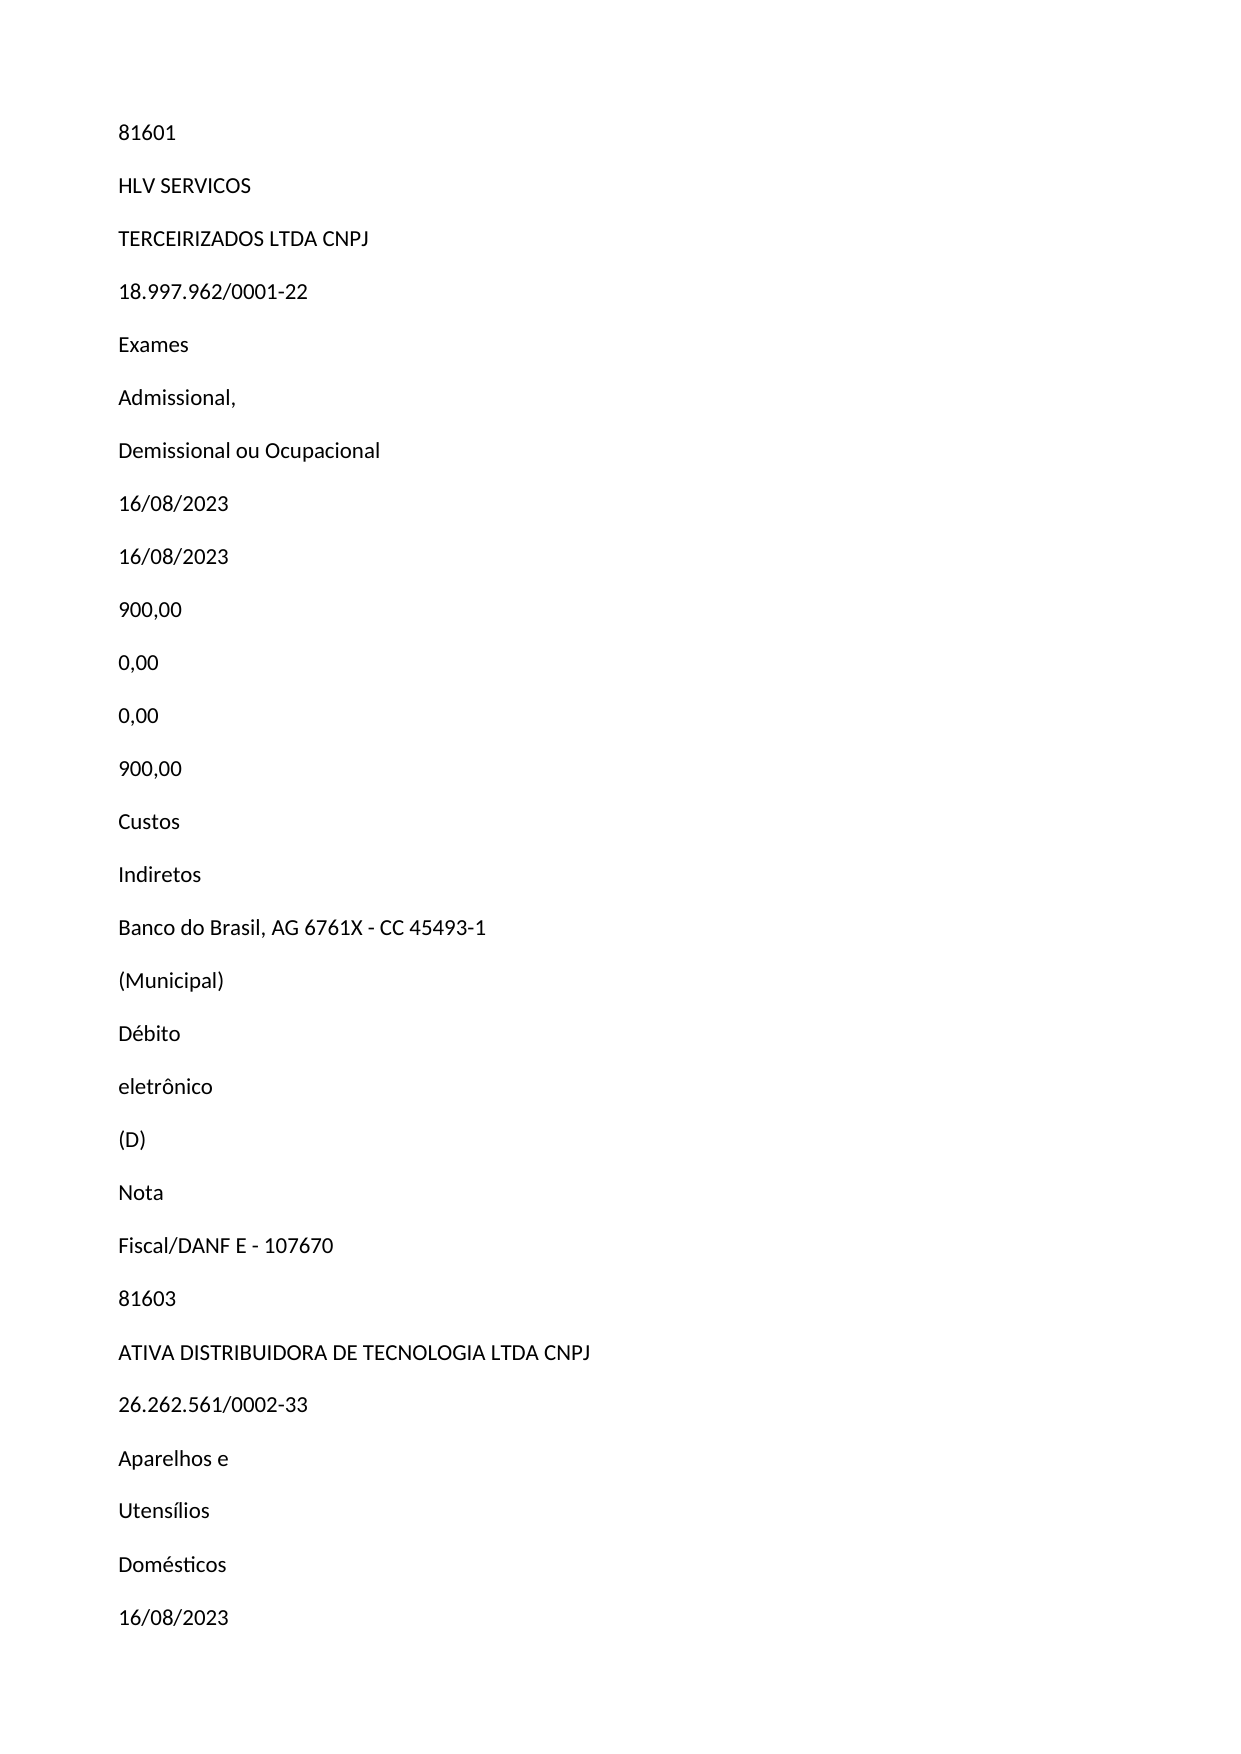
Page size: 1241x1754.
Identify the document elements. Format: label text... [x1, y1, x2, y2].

text 900,00 [118, 595, 1122, 623]
text 16/08/2023 [118, 489, 1122, 517]
text Fiscal/DANF E - 107670 [118, 1232, 1122, 1259]
text Débito [118, 1019, 1122, 1047]
text 16/08/2023 [118, 1603, 1122, 1631]
text Utensílios [118, 1497, 1122, 1525]
text Nota [118, 1178, 1122, 1207]
text Custos [118, 807, 1122, 835]
text ATIVA DISTRIBUIDORA DE TECNOLOGIA LTDA CNPJ [118, 1338, 1122, 1366]
text HLV SERVICOS [118, 171, 1122, 199]
text TERCEIRIZADOS LTDA CNPJ [118, 224, 1122, 252]
text Exames [118, 330, 1122, 358]
text Banco do Brasil, AG 6761X - CC 45493-1 [118, 913, 1122, 941]
text eletrônico [118, 1072, 1122, 1101]
text 81603 [118, 1284, 1122, 1313]
text 81601 [118, 118, 1122, 146]
text Admissional, [118, 383, 1122, 411]
text Aparelhos e [118, 1444, 1122, 1472]
text 0,00 [118, 701, 1122, 729]
text 900,00 [118, 754, 1122, 782]
text 16/08/2023 [118, 542, 1122, 570]
text (Municipal) [118, 966, 1122, 994]
text 0,00 [118, 648, 1122, 676]
text Indiretos [118, 860, 1122, 888]
text Demissional ou Ocupacional [118, 436, 1122, 464]
text 18.997.962/0001-22 [118, 277, 1122, 305]
text (D) [118, 1126, 1122, 1153]
text Domésticos [118, 1550, 1122, 1578]
text 26.262.561/0002-33 [118, 1391, 1122, 1419]
